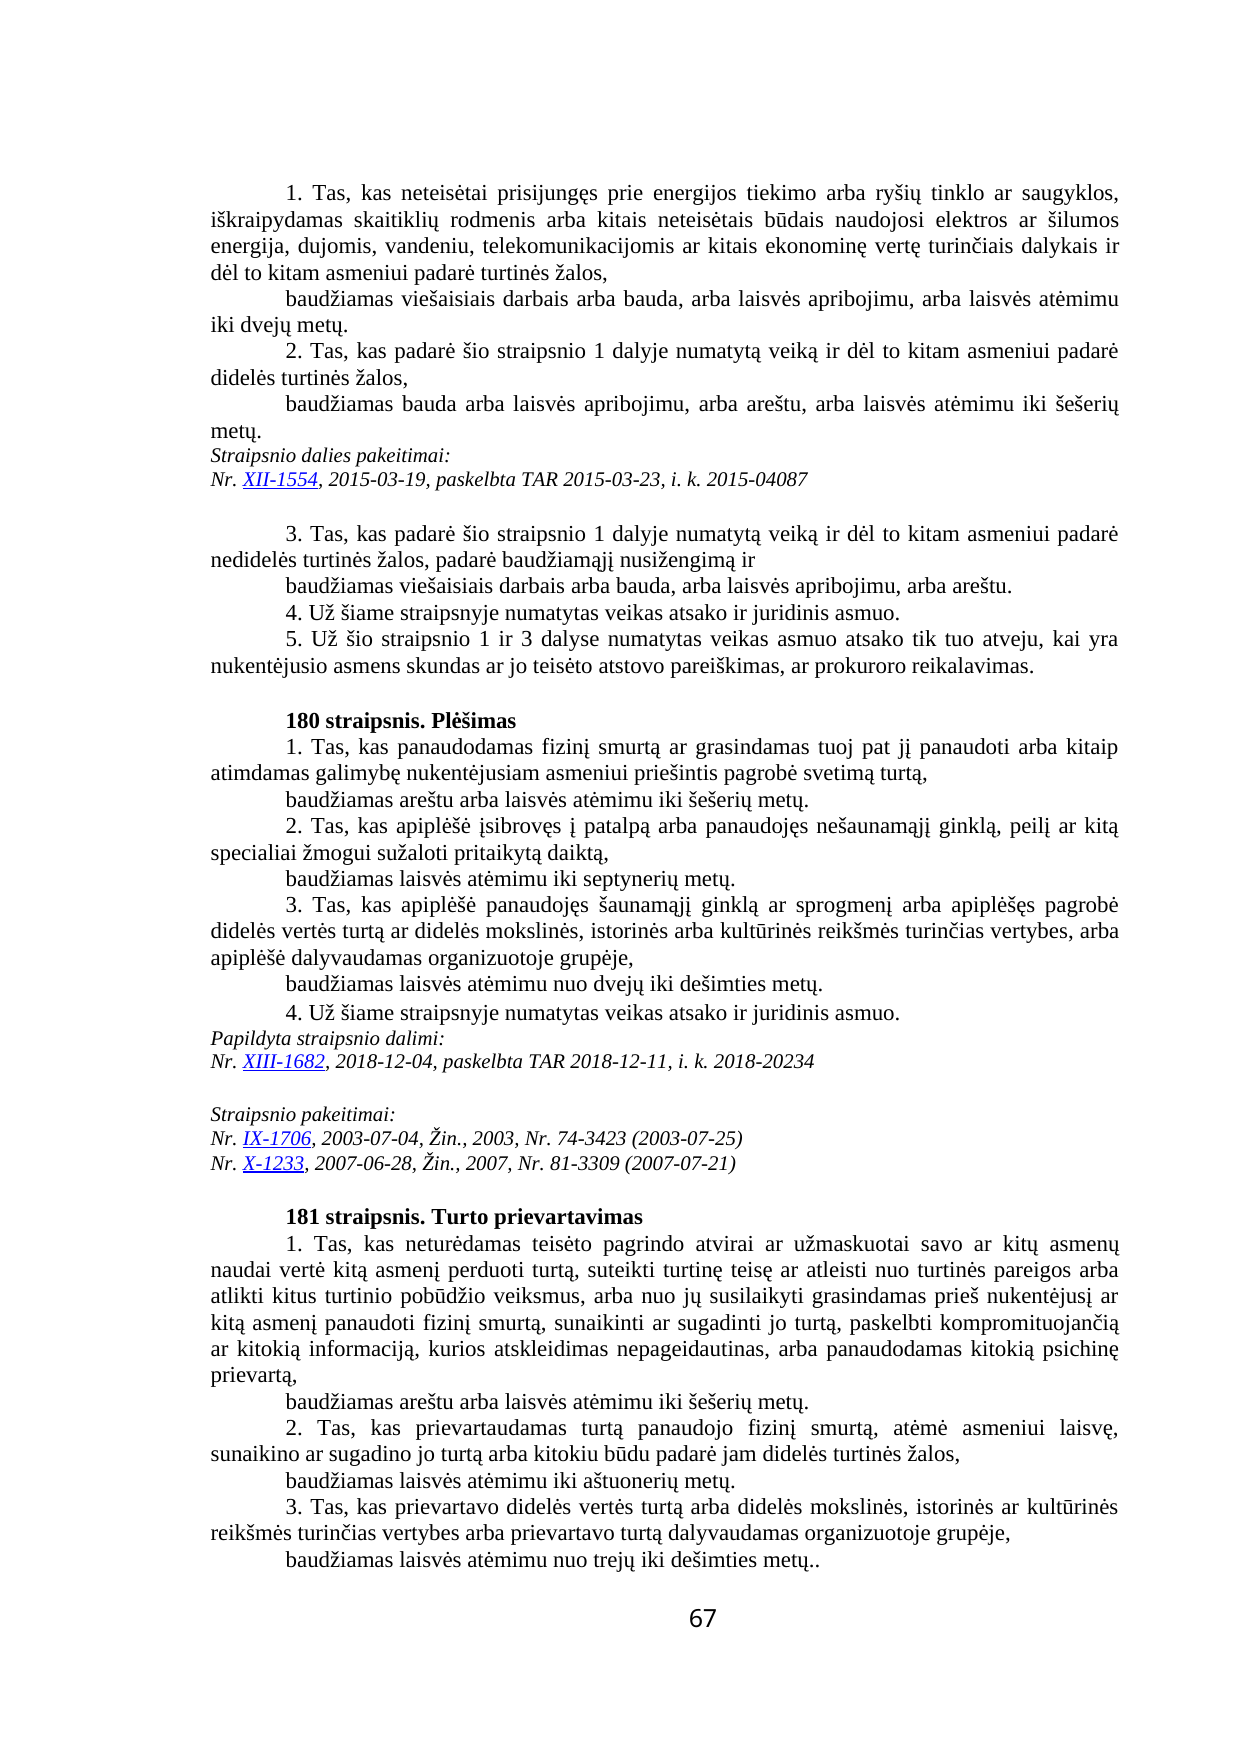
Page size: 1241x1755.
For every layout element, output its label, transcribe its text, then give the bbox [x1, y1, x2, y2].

text Nr. IX-1706, 2003-07-04, Žin., 2003, Nr. 74-3423 (2003-07-25) [210, 1126, 1120, 1150]
text 3. Tas, kas apiplėšė panaudojęs šaunamąjį ginklą ar sprogmenį arba apiplėšęs pagrobė didelės vertės turtą ar didelės mokslinės, istorinės arba kultūrinės reikšmės turinčias vertybes, arba apiplėšė dalyvaudamas organizuotoje grupėje, [210, 891, 1120, 970]
text baudžiamas laisvės atėmimu nuo trejų iki dešimties metų.. [210, 1546, 1120, 1572]
text Straipsnio pakeitimai: [210, 1102, 1120, 1126]
text baudžiamas areštu arba laisvės atėmimu iki šešerių metų. [210, 786, 1120, 812]
text 180 straipsnis. Plėšimas [210, 707, 1120, 733]
text baudžiamas areštu arba laisvės atėmimu iki šešerių metų. [210, 1388, 1120, 1414]
text 1. Tas, kas neteisėtai prisijungęs prie energijos tiekimo arba ryšių tinklo ar saugyklos, iškraipydamas skaitiklių rodmenis arba kitais neteisėtais būdais naudojosi elektros ar šilumos energija, dujomis, vandeniu, telekomunikacijomis ar kitais ekonominę vertę turinčiais dalykais ir dėl to kitam asmeniui padarė turtinės žalos, [210, 179, 1120, 285]
text 5. Už šio straipsnio 1 ir 3 dalyse numatytas veikas asmuo atsako tik tuo atveju, kai yra nukentėjusio asmens skundas ar jo teisėto atstovo pareiškimas, ar prokuroro reikalavimas. [210, 625, 1120, 678]
text 1. Tas, kas panaudodamas fizinį smurtą ar grasindamas tuoj pat jį panaudoti arba kitaip atimdamas galimybę nukentėjusiam asmeniui priešintis pagrobė svetimą turtą, [210, 733, 1120, 786]
text 3. Tas, kas prievartavo didelės vertės turtą arba didelės mokslinės, istorinės ar kultūrinės reikšmės turinčias vertybes arba prievartavo turtą dalyvaudamas organizuotoje grupėje, [210, 1493, 1120, 1546]
text Nr. XII-1554, 2015-03-19, paskelbta TAR 2015-03-23, i. k. 2015-04087 [210, 467, 1120, 491]
text 1. Tas, kas neturėdamas teisėto pagrindo atvirai ar užmaskuotai savo ar kitų asmenų naudai vertė kitą asmenį perduoti turtą, suteikti turtinę teisę ar atleisti nuo turtinės pareigos arba atlikti kitus turtinio pobūdžio veiksmus, arba nuo jų susilaikyti grasindamas prieš nukentėjusį ar kitą asmenį panaudoti fizinį smurtą, sunaikinti ar sugadinti jo turtą, paskelbti kompromituojančią ar kitokią informaciją, kurios atskleidimas nepageidautinas, arba panaudodamas kitokią psichinę prievartą, [210, 1229, 1120, 1388]
text baudžiamas bauda arba laisvės apribojimu, arba areštu, arba laisvės atėmimu iki šešerių metų. [210, 390, 1120, 443]
text baudžiamas laisvės atėmimu nuo dvejų iki dešimties metų. [210, 970, 1120, 997]
text Nr. XIII-1682, 2018-12-04, paskelbta TAR 2018-12-11, i. k. 2018-20234 [210, 1049, 1120, 1073]
text Papildyta straipsnio dalimi: [210, 1025, 1120, 1049]
text 4. Už šiame straipsnyje numatytas veikas atsako ir juridinis asmuo. [210, 997, 1120, 1025]
text Nr. X-1233, 2007-06-28, Žin., 2007, Nr. 81-3309 (2007-07-21) [210, 1150, 1120, 1174]
text baudžiamas laisvės atėmimu iki aštuonerių metų. [210, 1467, 1120, 1493]
text 2. Tas, kas apiplėšė įsibrovęs į patalpą arba panaudojęs nešaunamąjį ginklą, peilį ar kitą specialiai žmogui sužaloti pritaikytą daiktą, [210, 812, 1120, 865]
text 2. Tas, kas padarė šio straipsnio 1 dalyje numatytą veiką ir dėl to kitam asmeniui padarė didelės turtinės žalos, [210, 338, 1120, 390]
text 3. Tas, kas padarė šio straipsnio 1 dalyje numatytą veiką ir dėl to kitam asmeniui padarė nedidelės turtinės žalos, padarė baudžiamąjį nusižengimą ir [210, 520, 1120, 573]
text baudžiamas laisvės atėmimu iki septynerių metų. [210, 865, 1120, 891]
text 181 straipsnis. Turto prievartavimas [210, 1203, 1120, 1229]
text baudžiamas viešaisiais darbais arba bauda, arba laisvės apribojimu, arba laisvės atėmimu iki dvejų metų. [210, 285, 1120, 338]
text baudžiamas viešaisiais darbais arba bauda, arba laisvės apribojimu, arba areštu. [210, 573, 1120, 599]
text 4. Už šiame straipsnyje numatytas veikas atsako ir juridinis asmuo. [210, 599, 1120, 625]
text Straipsnio dalies pakeitimai: [210, 443, 1120, 467]
text 2. Tas, kas prievartaudamas turtą panaudojo fizinį smurtą, atėmė asmeniui laisvę, sunaikino ar sugadino jo turtą arba kitokiu būdu padarė jam didelės turtinės žalos, [210, 1414, 1120, 1467]
